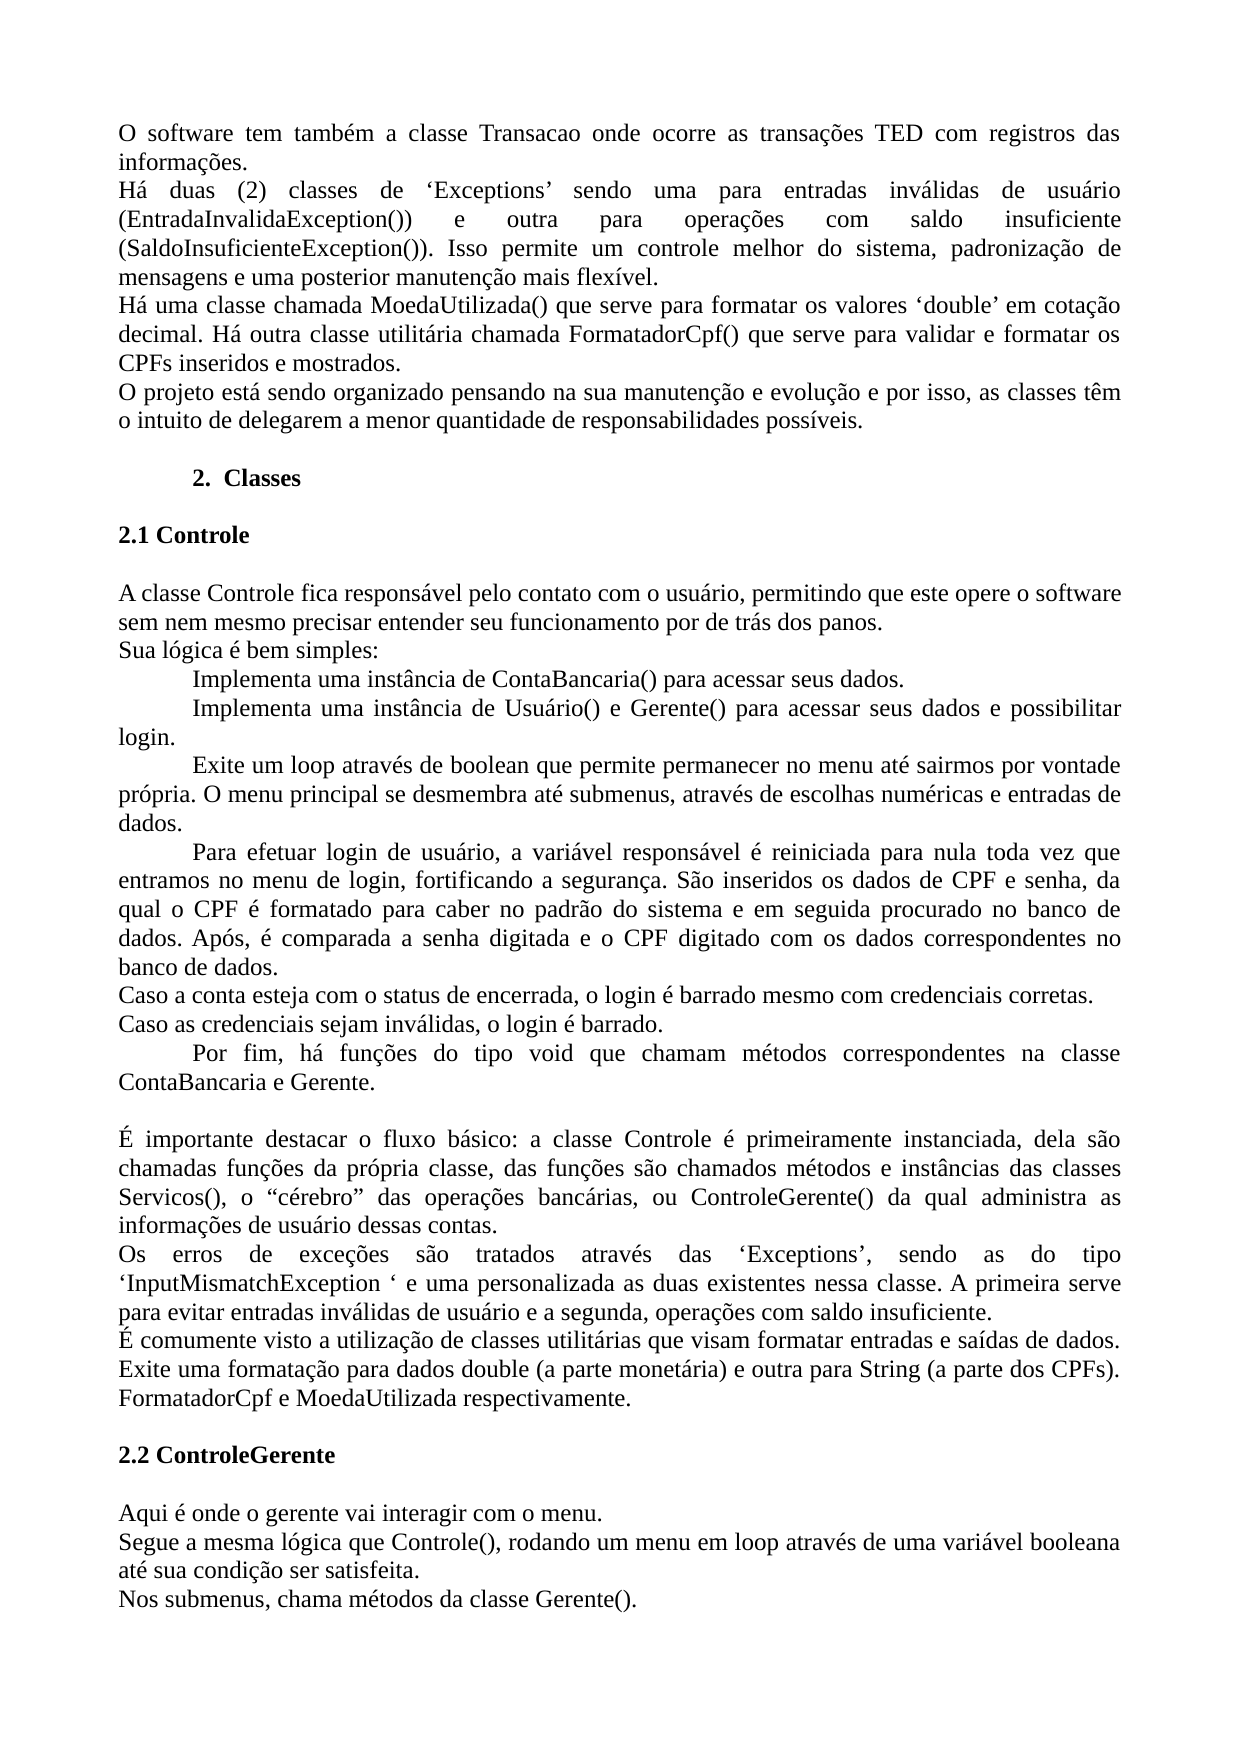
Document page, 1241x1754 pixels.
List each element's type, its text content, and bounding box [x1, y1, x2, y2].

text Sua lógica é bem simples: [118, 636, 1122, 664]
text Exite um loop através de boolean que permite permanecer no menu até sairmos por vontade própria. O menu principal se desmembra até submenus, através de escolhas numéricas e entradas de dados. [118, 751, 1122, 837]
text O software tem também a classe Transacao onde ocorre as transações TED com registros das informações. [118, 118, 1122, 176]
text Implementa uma instância de ContaBancaria() para acessar seus dados. [118, 664, 1122, 693]
text Segue a mesma lógica que Controle(), rodando um menu em loop através de uma variável booleana até sua condição ser satisfeita. [118, 1527, 1122, 1584]
text O projeto está sendo organizado pensando na sua manutenção e evolução e por isso, as classes têm o intuito de delegarem a menor quantidade de responsabilidades possíveis. [118, 377, 1122, 434]
text É comumente visto a utilização de classes utilitárias que visam formatar entradas e saídas de dados. Exite uma formatação para dados double (a parte monetária) e outra para String (a parte dos CPFs). FormatadorCpf e MoedaUtilizada respectivamente. [118, 1326, 1122, 1412]
text Aqui é onde o gerente vai interagir com o menu. [118, 1498, 1122, 1527]
text Nos submenus, chama métodos da classe Gerente(). [118, 1584, 1122, 1613]
text Caso as credenciais sejam inválidas, o login é barrado. [118, 1009, 1122, 1038]
text A classe Controle fica responsável pelo contato com o usuário, permitindo que este opere o software sem nem mesmo precisar entender seu funcionamento por de trás dos panos. [118, 578, 1122, 636]
text Caso a conta esteja com o status de encerrada, o login é barrado mesmo com credenciais corretas. [118, 981, 1122, 1009]
text Há uma classe chamada MoedaUtilizada() que serve para formatar os valores ‘double’ em cotação decimal. Há outra classe utilitária chamada FormatadorCpf() que serve para validar e formatar os CPFs inseridos e mostrados. [118, 291, 1122, 377]
text 2.1 Controle [118, 521, 1122, 549]
text Para efetuar login de usuário, a variável responsável é reiniciada para nula toda vez que entramos no menu de login, fortificando a segurança. São inseridos os dados de CPF e senha, da qual o CPF é formatado para caber no padrão do sistema e em seguida procurado no banco de dados. Após, é comparada a senha digitada e o CPF digitado com os dados correspondentes no banco de dados. [118, 837, 1122, 981]
text Por fim, há funções do tipo void que chamam métodos correspondentes na classe ContaBancaria e Gerente. [118, 1038, 1122, 1096]
text É importante destacar o fluxo básico: a classe Controle é primeiramente instanciada, dela são chamadas funções da própria classe, das funções são chamados métodos e instâncias das classes Servicos(), o “cérebro” das operações bancárias, ou ControleGerente() da qual administra as informações de usuário dessas contas. [118, 1124, 1122, 1239]
text 2. Classes [118, 463, 1122, 492]
text Há duas (2) classes de ‘Exceptions’ sendo uma para entradas inválidas de usuário (EntradaInvalidaException()) e outra para operações com saldo insuficiente (SaldoInsuficienteException()). Isso permite um controle melhor do sistema, padronização de mensagens e uma posterior manutenção mais flexível. [118, 176, 1122, 291]
text 2.2 ControleGerente [118, 1441, 1122, 1469]
text Implementa uma instância de Usuário() e Gerente() para acessar seus dados e possibilitar login. [118, 693, 1122, 751]
text Os erros de exceções são tratados através das ‘Exceptions’, sendo as do tipo ‘InputMismatchException ‘ e uma personalizada as duas existentes nessa classe. A primeira serve para evitar entradas inválidas de usuário e a segunda, operações com saldo insuficiente. [118, 1239, 1122, 1326]
